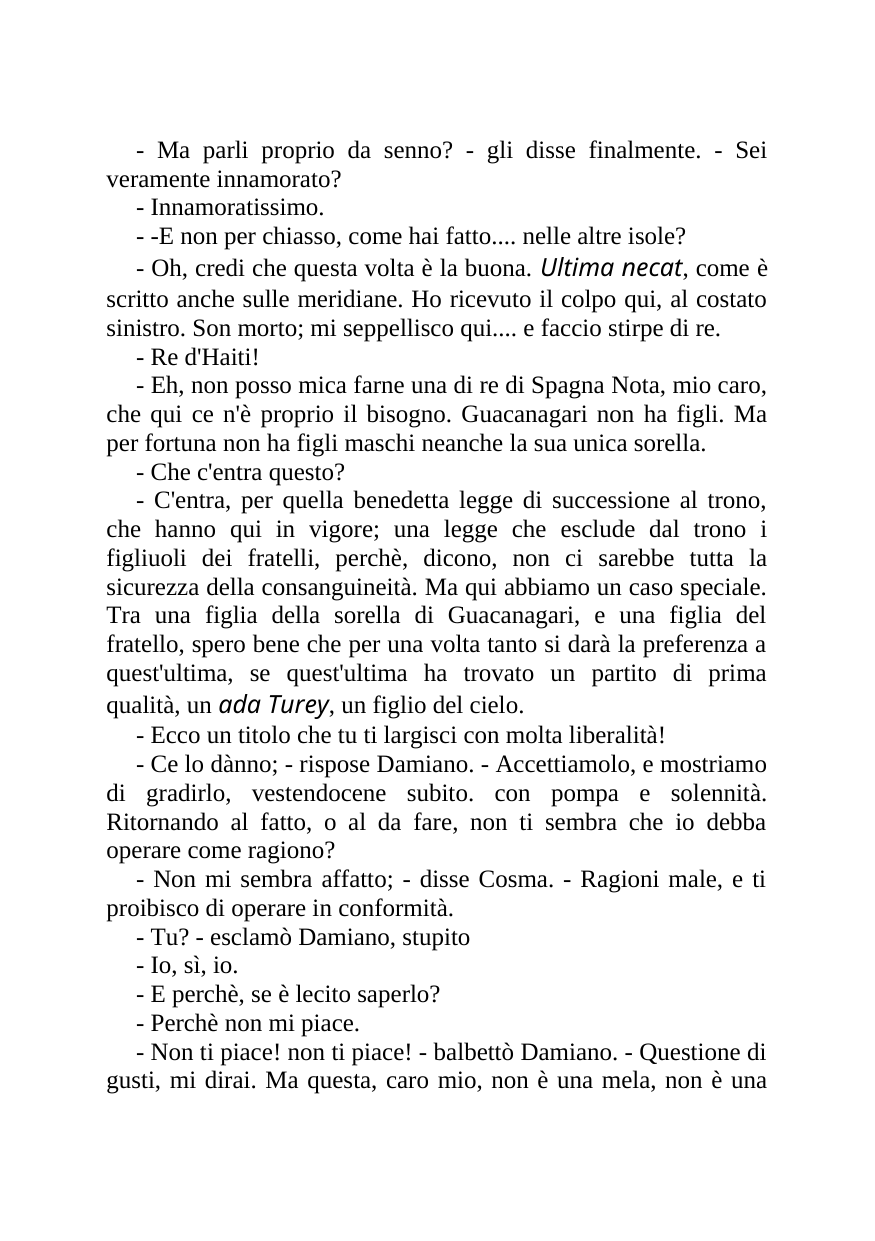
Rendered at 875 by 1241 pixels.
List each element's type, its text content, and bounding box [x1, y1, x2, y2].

text - Non ti piace! non ti piace! - balbettò Damiano. - Questione di gusti, mi dirai. Ma questa, caro mio, non è una mela, non è una [106, 1037, 768, 1094]
text - Eh, non posso mica farne una di re di Spagna Nota, mio caro, che qui ce n'è proprio il bisogno. Guacanagari non ha figli. Ma per fortuna non ha figli maschi neanche la sua unica sorella. [106, 370, 768, 457]
text - Io, sì, io. [106, 951, 768, 979]
text - Ce lo dànno; - rispose Damiano. - Accettiamolo, e mostriamo di gradirlo, vestendocene subito. con pompa e solennità. Ritornando al fatto, o al da fare, non ti sembra che io debba operare come ragiono? [106, 749, 768, 864]
text - Che c'entra questo? [106, 457, 768, 485]
text - Perchè non mi piace. [106, 1008, 768, 1037]
text - C'entra, per quella benedetta legge di successione al trono, che hanno qui in vigore; una legge che esclude dal trono i figliuoli dei fratelli, perchè, dicono, non ci sarebbe tutta la sicurezza della consanguineità. Ma qui abbiamo un caso speciale. Tra una figlia della sorella di Guacanagari, e una figlia del fratello, spero bene che per una volta tanto si darà la preferenza a quest'ultima, se quest'ultima ha trovato un partito di prima qualità, un ada Turey, un figlio del cielo. [106, 485, 768, 721]
text - Ecco un titolo che tu ti largisci con molta liberalità! [106, 721, 768, 749]
text - Re d'Haiti! [106, 342, 768, 370]
text - Tu? - esclamò Damiano, stupito [106, 922, 768, 951]
text - Non mi sembra affatto; - disse Cosma. - Ragioni male, e ti proibisco di operare in conformità. [106, 864, 768, 922]
text - Innamoratissimo. [106, 192, 768, 221]
text - Ma parli proprio da senno? - gli disse finalmente. - Sei veramente innamorato? [106, 135, 768, 192]
text - E perchè, se è lecito saperlo? [106, 979, 768, 1008]
text - Oh, credi che questa volta è la buona. Ultima necat, come è scritto anche sulle meridiane. Ho ricevuto il colpo qui, al costato sinistro. Son morto; mi seppellisco qui.... e faccio stirpe di re. [106, 250, 768, 342]
text - -E non per chiasso, come hai fatto.... nelle altre isole? [106, 221, 768, 250]
